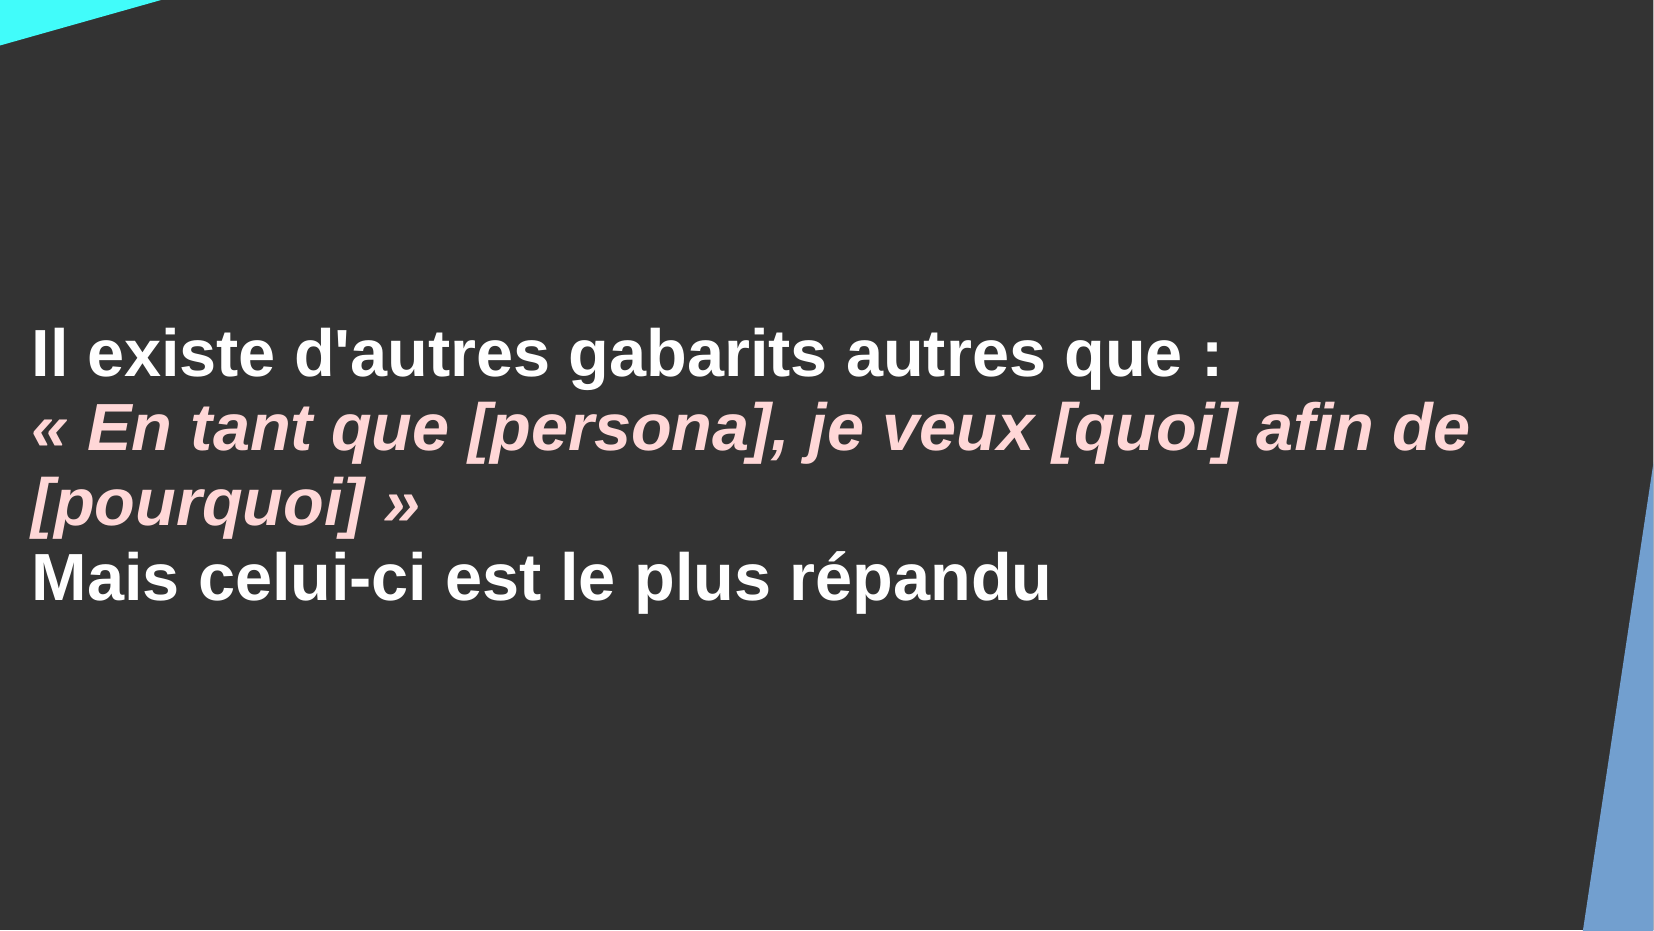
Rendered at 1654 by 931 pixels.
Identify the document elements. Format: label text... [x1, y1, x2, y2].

text_box [0, 0, 162, 46]
title Il existe d'autres gabarits autres que : « En tant que [persona], je veux [quoi] afin de [pourquoi] » Mais celui-ci est le plus répandu [31, 315, 1622, 615]
text_box [1582, 459, 1654, 931]
